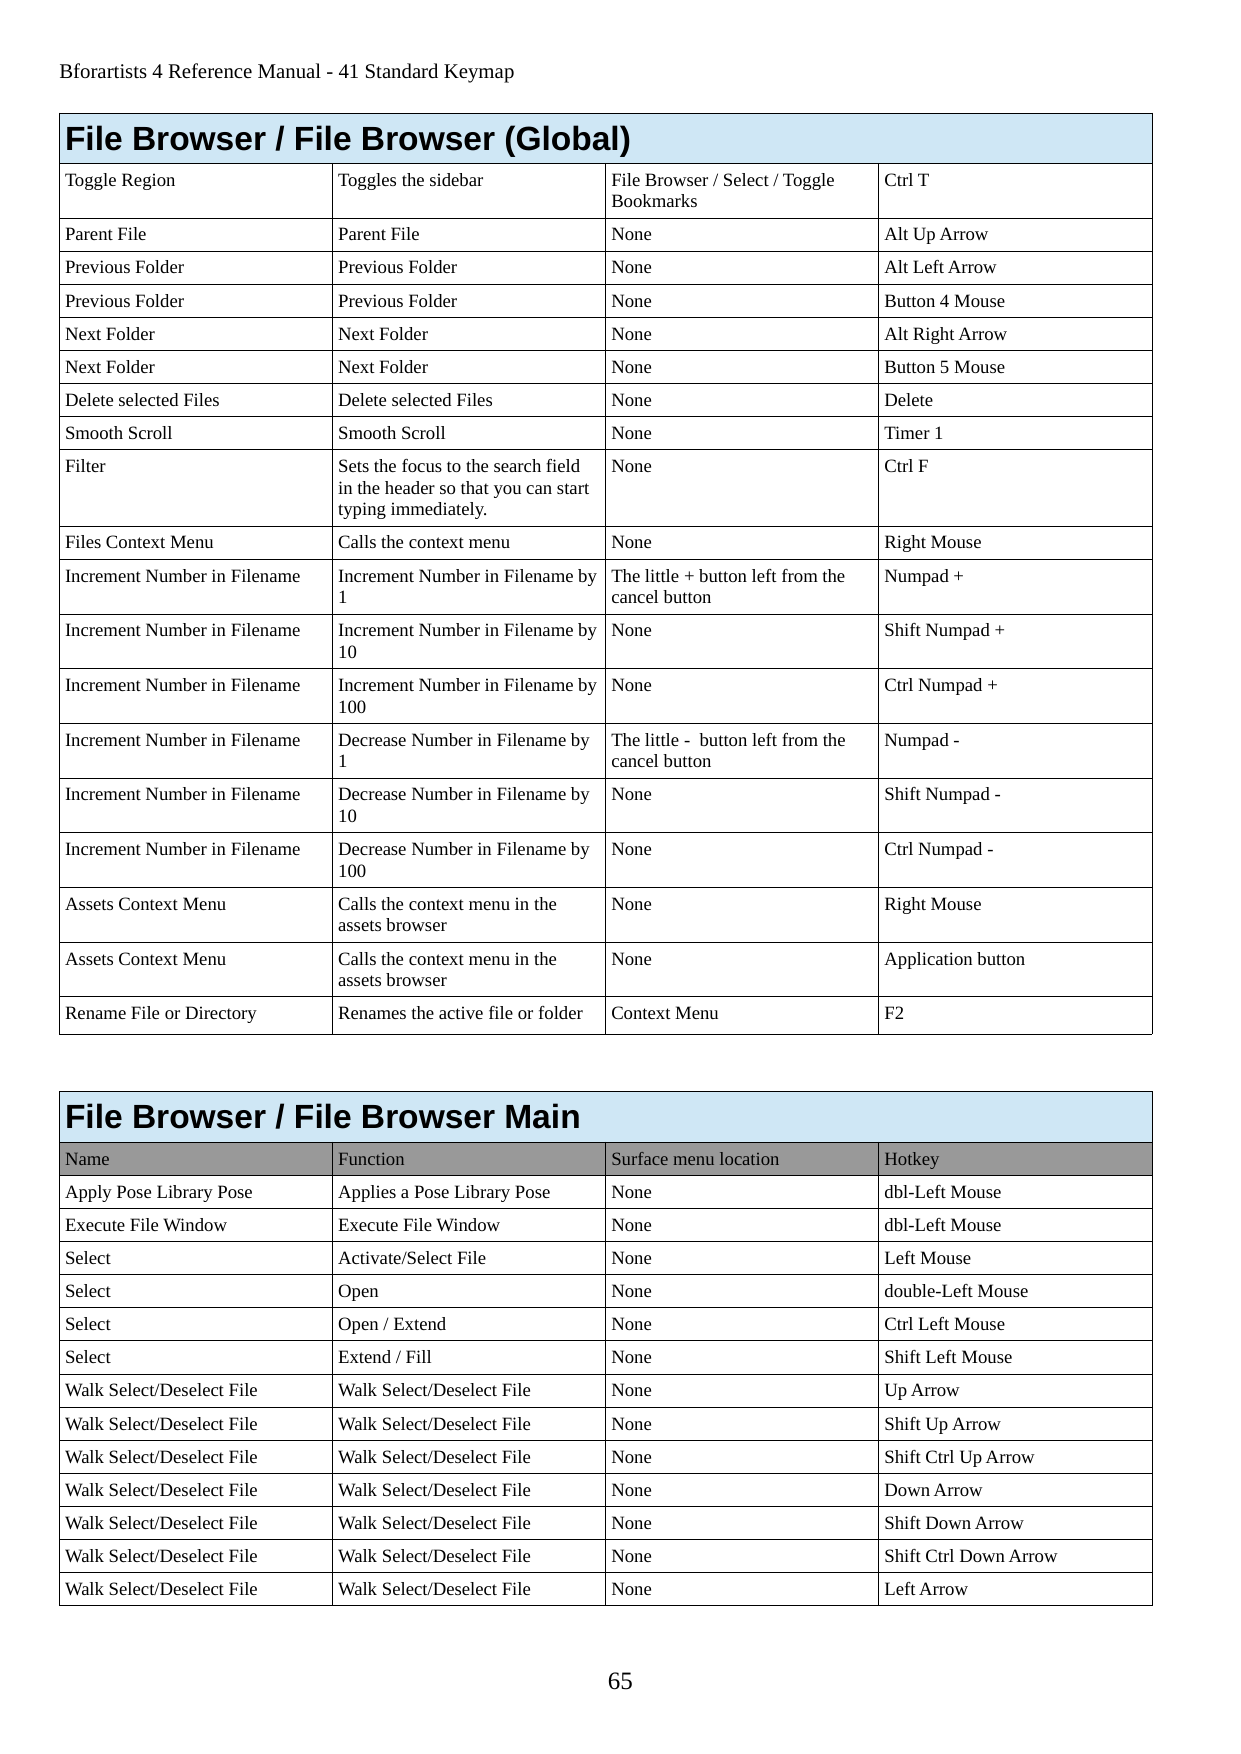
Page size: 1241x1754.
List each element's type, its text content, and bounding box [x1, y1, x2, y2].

table_cell Select [60, 1242, 332, 1274]
table_cell Walk Select/Deselect File [333, 1441, 605, 1473]
table_cell Extend / Fill [333, 1341, 605, 1373]
table_cell Walk Select/Deselect File [333, 1408, 605, 1440]
table_cell None [606, 1341, 878, 1373]
table_cell Shift Ctrl Up Arrow [879, 1441, 1152, 1473]
table_cell Calls the context menu in the assets browser [333, 888, 605, 942]
table_cell Shift Ctrl Down Arrow [879, 1540, 1152, 1572]
table_cell None [606, 1573, 878, 1605]
table_cell Activate/Select File [333, 1242, 605, 1274]
table_cell Alt Up Arrow [879, 219, 1152, 251]
table_cell Ctrl Numpad - [879, 833, 1152, 887]
table_cell Ctrl Left Mouse [879, 1308, 1152, 1340]
table_cell Name [60, 1143, 332, 1175]
table_cell Button 5 Mouse [879, 351, 1152, 383]
table_cell Parent File [333, 219, 605, 251]
table_cell Increment Number in Filename by 1 [333, 560, 605, 613]
table_cell Increment Number in Filename [60, 560, 332, 613]
table_cell Walk Select/Deselect File [60, 1573, 332, 1605]
table_cell None [606, 1308, 878, 1340]
table_cell File Browser / Select / Toggle Bookmarks [606, 164, 878, 217]
table_cell Calls the context menu [333, 527, 605, 559]
table_cell Walk Select/Deselect File [333, 1573, 605, 1605]
table_cell Application button [879, 943, 1152, 996]
table_cell Walk Select/Deselect File [60, 1408, 332, 1440]
table_cell Previous Folder [333, 252, 605, 284]
table_cell Down Arrow [879, 1474, 1152, 1506]
table_cell None [606, 219, 878, 251]
table_cell Shift Numpad + [879, 615, 1152, 668]
table_cell Hotkey [879, 1143, 1152, 1175]
table_cell Select [60, 1275, 332, 1307]
table_cell Select [60, 1308, 332, 1340]
table_cell Filter [60, 450, 332, 526]
table_cell None [606, 669, 878, 723]
table_cell Parent File [60, 219, 332, 251]
table_cell None [606, 1375, 878, 1407]
table_cell None [606, 943, 878, 996]
table_cell None [606, 1408, 878, 1440]
table_cell Walk Select/Deselect File [60, 1441, 332, 1473]
table_cell Decrease Number in Filename by 1 [333, 724, 605, 777]
table_cell Apply Pose Library Pose [60, 1176, 332, 1208]
table_cell Decrease Number in Filename by 10 [333, 779, 605, 832]
table_cell Increment Number in Filename by 100 [333, 669, 605, 723]
table_cell Alt Left Arrow [879, 252, 1152, 284]
table_cell Shift Numpad - [879, 779, 1152, 832]
table_cell Execute File Window [60, 1209, 332, 1241]
table_cell Timer 1 [879, 417, 1152, 449]
table_cell Up Arrow [879, 1375, 1152, 1407]
table_cell None [606, 1474, 878, 1506]
table_cell Walk Select/Deselect File [333, 1375, 605, 1407]
table_cell None [606, 1441, 878, 1473]
table_cell Open [333, 1275, 605, 1307]
table_cell Delete selected Files [333, 384, 605, 416]
table_cell None [606, 833, 878, 887]
table_cell Left Mouse [879, 1242, 1152, 1274]
table_cell Button 4 Mouse [879, 285, 1152, 317]
table_cell Numpad - [879, 724, 1152, 777]
table_cell Shift Up Arrow [879, 1408, 1152, 1440]
table_cell Walk Select/Deselect File [60, 1375, 332, 1407]
table_cell Left Arrow [879, 1573, 1152, 1605]
table_cell Delete [879, 384, 1152, 416]
table_header File Browser / File Browser Main [60, 1092, 1152, 1142]
table_cell Shift Left Mouse [879, 1341, 1152, 1373]
table_cell Next Folder [60, 351, 332, 383]
table_cell Ctrl Numpad + [879, 669, 1152, 723]
table_cell Surface menu location [606, 1143, 878, 1175]
table_cell The little - button left from the cancel button [606, 724, 878, 777]
table_cell Toggles the sidebar [333, 164, 605, 217]
table_cell None [606, 1209, 878, 1241]
table_cell Next Folder [333, 351, 605, 383]
table_cell Increment Number in Filename [60, 615, 332, 668]
table_cell Previous Folder [60, 285, 332, 317]
table_cell None [606, 1275, 878, 1307]
table_cell double-Left Mouse [879, 1275, 1152, 1307]
table_cell The little + button left from the cancel button [606, 560, 878, 613]
table_cell Applies a Pose Library Pose [333, 1176, 605, 1208]
table_cell Right Mouse [879, 527, 1152, 559]
table_cell None [606, 450, 878, 526]
table_header File Browser / File Browser (Global) [60, 114, 1152, 163]
table_cell Delete selected Files [60, 384, 332, 416]
table_cell Assets Context Menu [60, 943, 332, 996]
table_cell Decrease Number in Filename by 100 [333, 833, 605, 887]
table_cell Increment Number in Filename by 10 [333, 615, 605, 668]
table_cell None [606, 252, 878, 284]
table_cell Right Mouse [879, 888, 1152, 942]
table_cell Function [333, 1143, 605, 1175]
table_cell Select [60, 1341, 332, 1373]
table_cell None [606, 417, 878, 449]
table_cell None [606, 1176, 878, 1208]
table_cell Walk Select/Deselect File [333, 1474, 605, 1506]
table_cell Files Context Menu [60, 527, 332, 559]
table_cell Increment Number in Filename [60, 833, 332, 887]
table_cell Walk Select/Deselect File [60, 1540, 332, 1572]
table_cell Walk Select/Deselect File [60, 1474, 332, 1506]
table_cell Shift Down Arrow [879, 1507, 1152, 1539]
table_cell Walk Select/Deselect File [333, 1540, 605, 1572]
table_cell Ctrl F [879, 450, 1152, 526]
table_cell Walk Select/Deselect File [60, 1507, 332, 1539]
table_cell None [606, 779, 878, 832]
table_cell Open / Extend [333, 1308, 605, 1340]
table_cell Previous Folder [60, 252, 332, 284]
table_cell None [606, 615, 878, 668]
table_cell Next Folder [333, 318, 605, 350]
table_cell None [606, 888, 878, 942]
table_cell Increment Number in Filename [60, 779, 332, 832]
table_cell Assets Context Menu [60, 888, 332, 942]
table_cell Increment Number in Filename [60, 724, 332, 777]
table_cell Smooth Scroll [333, 417, 605, 449]
table_cell Increment Number in Filename [60, 669, 332, 723]
table_cell None [606, 1540, 878, 1572]
table_cell None [606, 285, 878, 317]
table_cell None [606, 527, 878, 559]
table_cell Sets the focus to the search field in the header so that you can start typing immediately. [333, 450, 605, 526]
table_cell Walk Select/Deselect File [333, 1507, 605, 1539]
table_cell Rename File or Directory [60, 997, 332, 1034]
table_cell None [606, 1242, 878, 1274]
table_cell None [606, 318, 878, 350]
table_cell Previous Folder [333, 285, 605, 317]
table_cell Execute File Window [333, 1209, 605, 1241]
table_cell dbl-Left Mouse [879, 1176, 1152, 1208]
table_cell None [606, 1507, 878, 1539]
table_cell dbl-Left Mouse [879, 1209, 1152, 1241]
table_cell Toggle Region [60, 164, 332, 217]
table_cell Next Folder [60, 318, 332, 350]
table_cell F2 [879, 997, 1152, 1034]
table_cell None [606, 384, 878, 416]
table_cell Context Menu [606, 997, 878, 1034]
table_cell Calls the context menu in the assets browser [333, 943, 605, 996]
table_cell None [606, 351, 878, 383]
table_cell Alt Right Arrow [879, 318, 1152, 350]
table_cell Ctrl T [879, 164, 1152, 217]
table_cell Numpad + [879, 560, 1152, 613]
table_cell Renames the active file or folder [333, 997, 605, 1034]
table_cell Smooth Scroll [60, 417, 332, 449]
